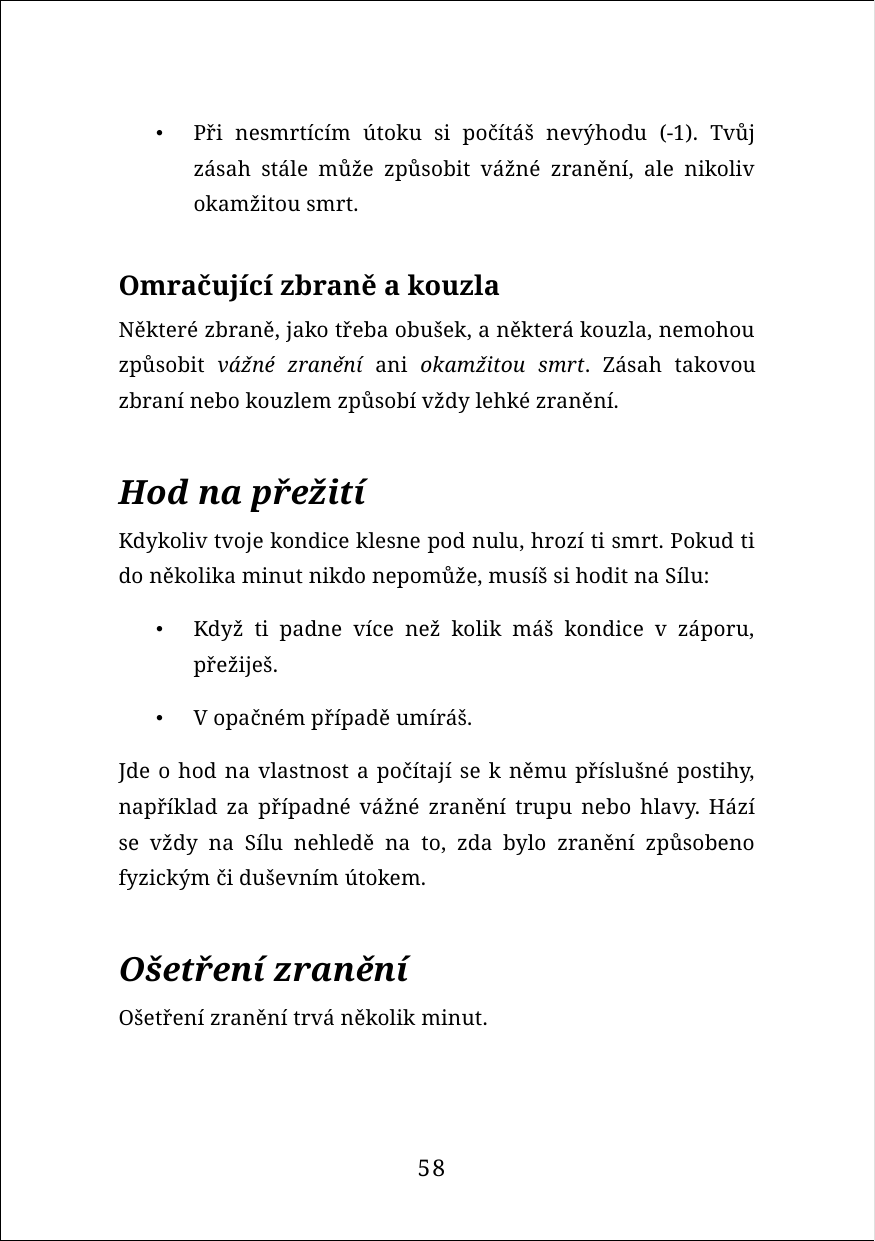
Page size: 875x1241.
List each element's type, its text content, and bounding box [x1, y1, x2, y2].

subtitle Ošetření zranění [118, 946, 756, 991]
subtitle Omračující zbraně a kouzla [118, 266, 756, 303]
list Když ti padne více než kolik máš kondice v záporu, přežiješ. [156, 614, 756, 678]
text Ošetření zranění trvá několik minut. [118, 1003, 756, 1032]
text Kdykoliv tvoje kondice klesne pod nulu, hrozí ti smrt. Pokud ti do několika minut nikdo nepomůže, musíš si hodit na Sílu: [118, 526, 756, 590]
list Při nesmrtícím útoku si počítáš nevýhodu (-1). Tvůj zásah stále může způsobit vážné zranění, ale nikoliv okamžitou smrt. [156, 118, 756, 218]
text Některé zbraně, jako třeba obušek, a některá kouzla, nemohou způsobit vážné zranění ani okamžitou smrt. Zásah takovou zbraní nebo kouzlem způsobí vždy lehké zranění. [118, 315, 756, 414]
text Jde o hod na vlastnost a počítají se k němu příslušné postihy, například za případné vážné zranění trupu nebo hlavy. Hází se vždy na Sílu nehledě na to, zda bylo zranění způsobeno fyzickým či duševním útokem. [118, 757, 756, 892]
list V opačném případě umíráš. [156, 703, 756, 732]
subtitle Hod na přežití [118, 469, 756, 514]
